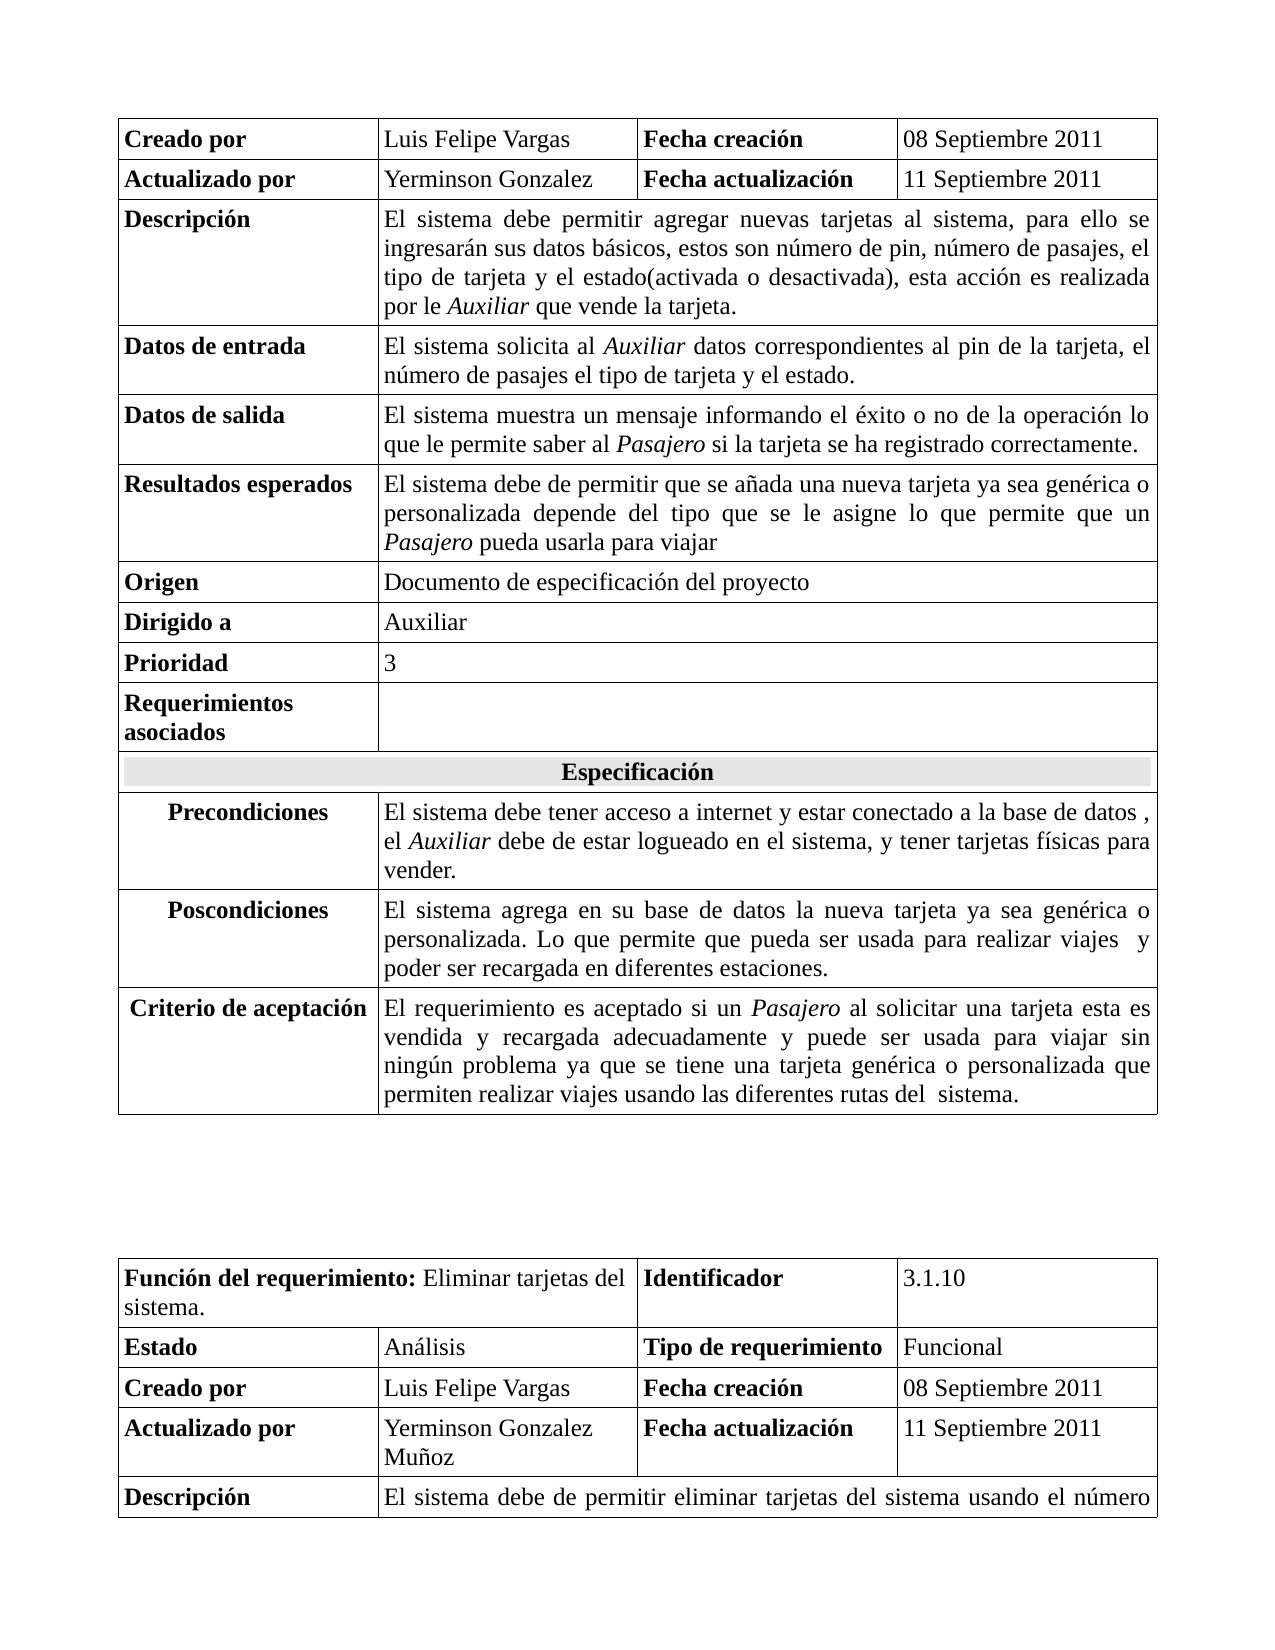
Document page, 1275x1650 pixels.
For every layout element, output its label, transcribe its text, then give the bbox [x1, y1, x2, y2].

table_cell Tipo de requerimiento [638, 1328, 897, 1367]
table_cell El sistema debe tener acceso a internet y estar conectado a la base de datos , el Auxiliar debe de estar logueado en el sistema, y tener tarjetas físicas para vender. [379, 793, 1157, 889]
table_cell Precondiciones [119, 793, 378, 889]
table_cell Actualizado por [119, 1408, 378, 1476]
table_cell Análisis [379, 1328, 637, 1367]
table_cell Dirigido a [119, 603, 378, 642]
table_cell El sistema muestra un mensaje informando el éxito o no de la operación lo que le permite saber al Pasajero si la tarjeta se ha registrado correctamente. [379, 395, 1157, 463]
table_cell 11 Septiembre 2011 [898, 1408, 1157, 1476]
table_header Identificador [638, 1259, 897, 1327]
table_cell Fecha creación [638, 1368, 897, 1407]
table_header 3.1.10 [898, 1259, 1157, 1327]
table_cell Descripción [119, 1477, 378, 1517]
table_cell Luis Felipe Vargas [379, 119, 637, 158]
table_cell Requerimientos asociados [119, 683, 378, 751]
table_cell Yerminson Gonzalez Muñoz [379, 1408, 637, 1476]
table_cell El sistema debe de permitir eliminar tarjetas del sistema usando el número [379, 1477, 1157, 1517]
table_cell Prioridad [119, 643, 378, 682]
table_cell Fecha creación [638, 119, 897, 158]
table_cell Especificación [119, 752, 1157, 792]
table_cell Fecha actualización [638, 1408, 897, 1476]
table_cell [379, 683, 1157, 751]
table_cell 08 Septiembre 2011 [898, 119, 1157, 158]
table_cell Origen [119, 562, 378, 602]
table_cell Fecha actualización [638, 160, 897, 199]
table_cell Creado por [119, 119, 378, 158]
table_cell Poscondiciones [119, 890, 378, 987]
table_cell El sistema agrega en su base de datos la nueva tarjeta ya sea genérica o personalizada. Lo que permite que pueda ser usada para realizar viajes y poder ser recargada en diferentes estaciones. [379, 890, 1157, 987]
table_cell 3 [379, 643, 1157, 682]
table_cell Auxiliar [379, 603, 1157, 642]
table_cell Actualizado por [119, 160, 378, 199]
table_cell Descripción [119, 200, 378, 325]
table_cell Criterio de aceptación [119, 988, 378, 1114]
table_cell Datos de entrada [119, 326, 378, 394]
table_cell Yerminson Gonzalez [379, 160, 637, 199]
table_cell 08 Septiembre 2011 [898, 1368, 1157, 1407]
table_cell 11 Septiembre 2011 [898, 160, 1157, 199]
table_cell Luis Felipe Vargas [379, 1368, 637, 1407]
table_cell Funcional [898, 1328, 1157, 1367]
table_cell Estado [119, 1328, 378, 1367]
table_cell El sistema debe permitir agregar nuevas tarjetas al sistema, para ello se ingresarán sus datos básicos, estos son número de pin, número de pasajes, el tipo de tarjeta y el estado(activada o desactivada), esta acción es realizada por le Auxiliar que vende la tarjeta. [379, 200, 1157, 325]
table_cell Documento de especificación del proyecto [379, 562, 1157, 602]
table_cell Resultados esperados [119, 465, 378, 561]
table_cell Datos de salida [119, 395, 378, 463]
table_cell El requerimiento es aceptado si un Pasajero al solicitar una tarjeta esta es vendida y recargada adecuadamente y puede ser usada para viajar sin ningún problema ya que se tiene una tarjeta genérica o personalizada que permiten realizar viajes usando las diferentes rutas del sistema. [379, 988, 1157, 1114]
table_header Función del requerimiento: Eliminar tarjetas del sistema. [119, 1259, 637, 1327]
table_cell Creado por [119, 1368, 378, 1407]
table_cell El sistema debe de permitir que se añada una nueva tarjeta ya sea genérica o personalizada depende del tipo que se le asigne lo que permite que un Pasajero pueda usarla para viajar [379, 465, 1157, 561]
table_cell El sistema solicita al Auxiliar datos correspondientes al pin de la tarjeta, el número de pasajes el tipo de tarjeta y el estado. [379, 326, 1157, 394]
